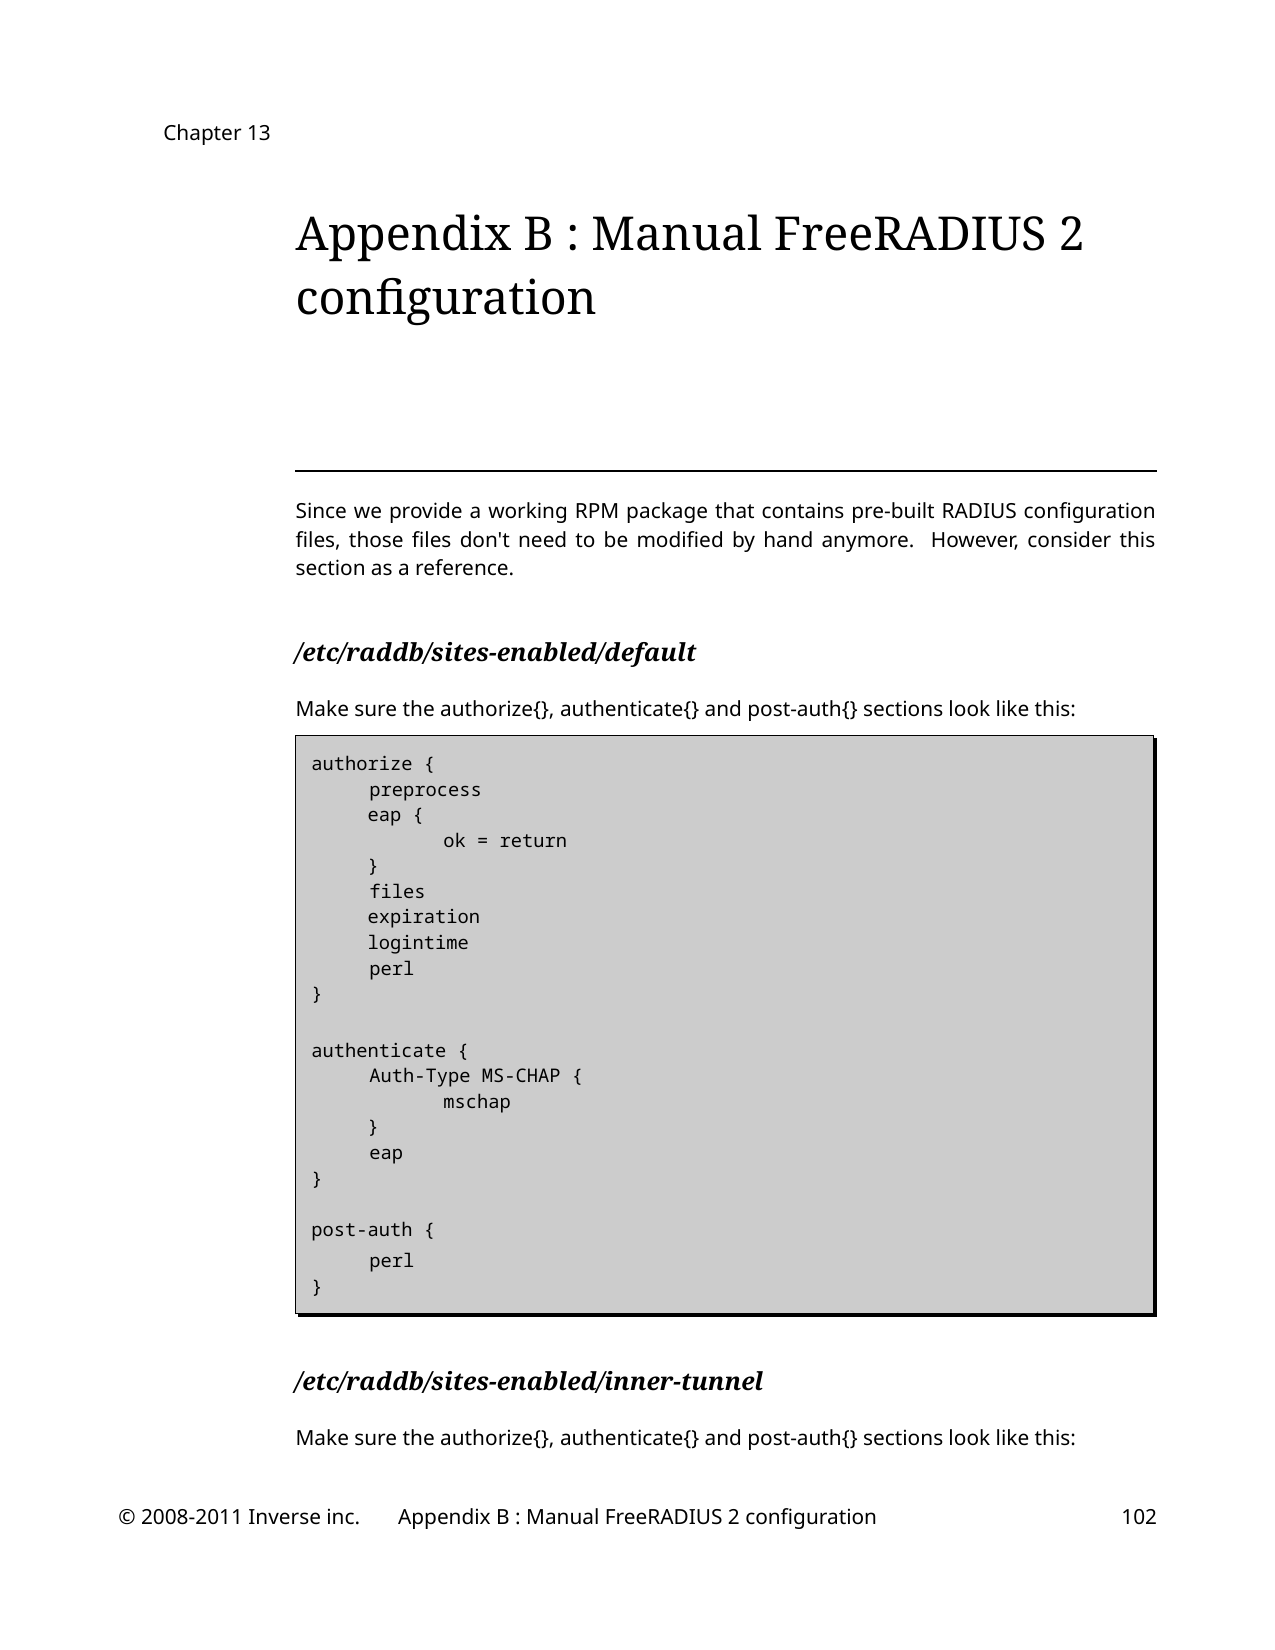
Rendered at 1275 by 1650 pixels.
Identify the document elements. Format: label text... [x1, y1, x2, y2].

text Make sure the authorize{}, authenticate{} and post-auth{} sections look like this: [295, 1423, 1157, 1451]
subtitle /etc/raddb/sites-enabled/default [257, 635, 1157, 669]
subtitle /etc/raddb/sites-enabled/inner-tunnel [257, 1364, 1157, 1398]
text perl } [296, 1232, 1153, 1313]
subtitle Appendix B : Manual FreeRADIUS 2 configuration [295, 201, 1157, 470]
text Make sure the authorize{}, authenticate{} and post-auth{} sections look like this: [295, 694, 1157, 722]
text authorize { preprocess eap { ok = return } files expiration logintime perl } [296, 736, 1153, 996]
text Since we provide a working RPM package that contains pre-built RADIUS configuration files, those files don't need to be modified by hand anymore. However, consider this section as a reference. [295, 497, 1157, 582]
text authenticate { Auth-Type MS-CHAP { mschap } eap } post-auth { [296, 996, 1153, 1232]
